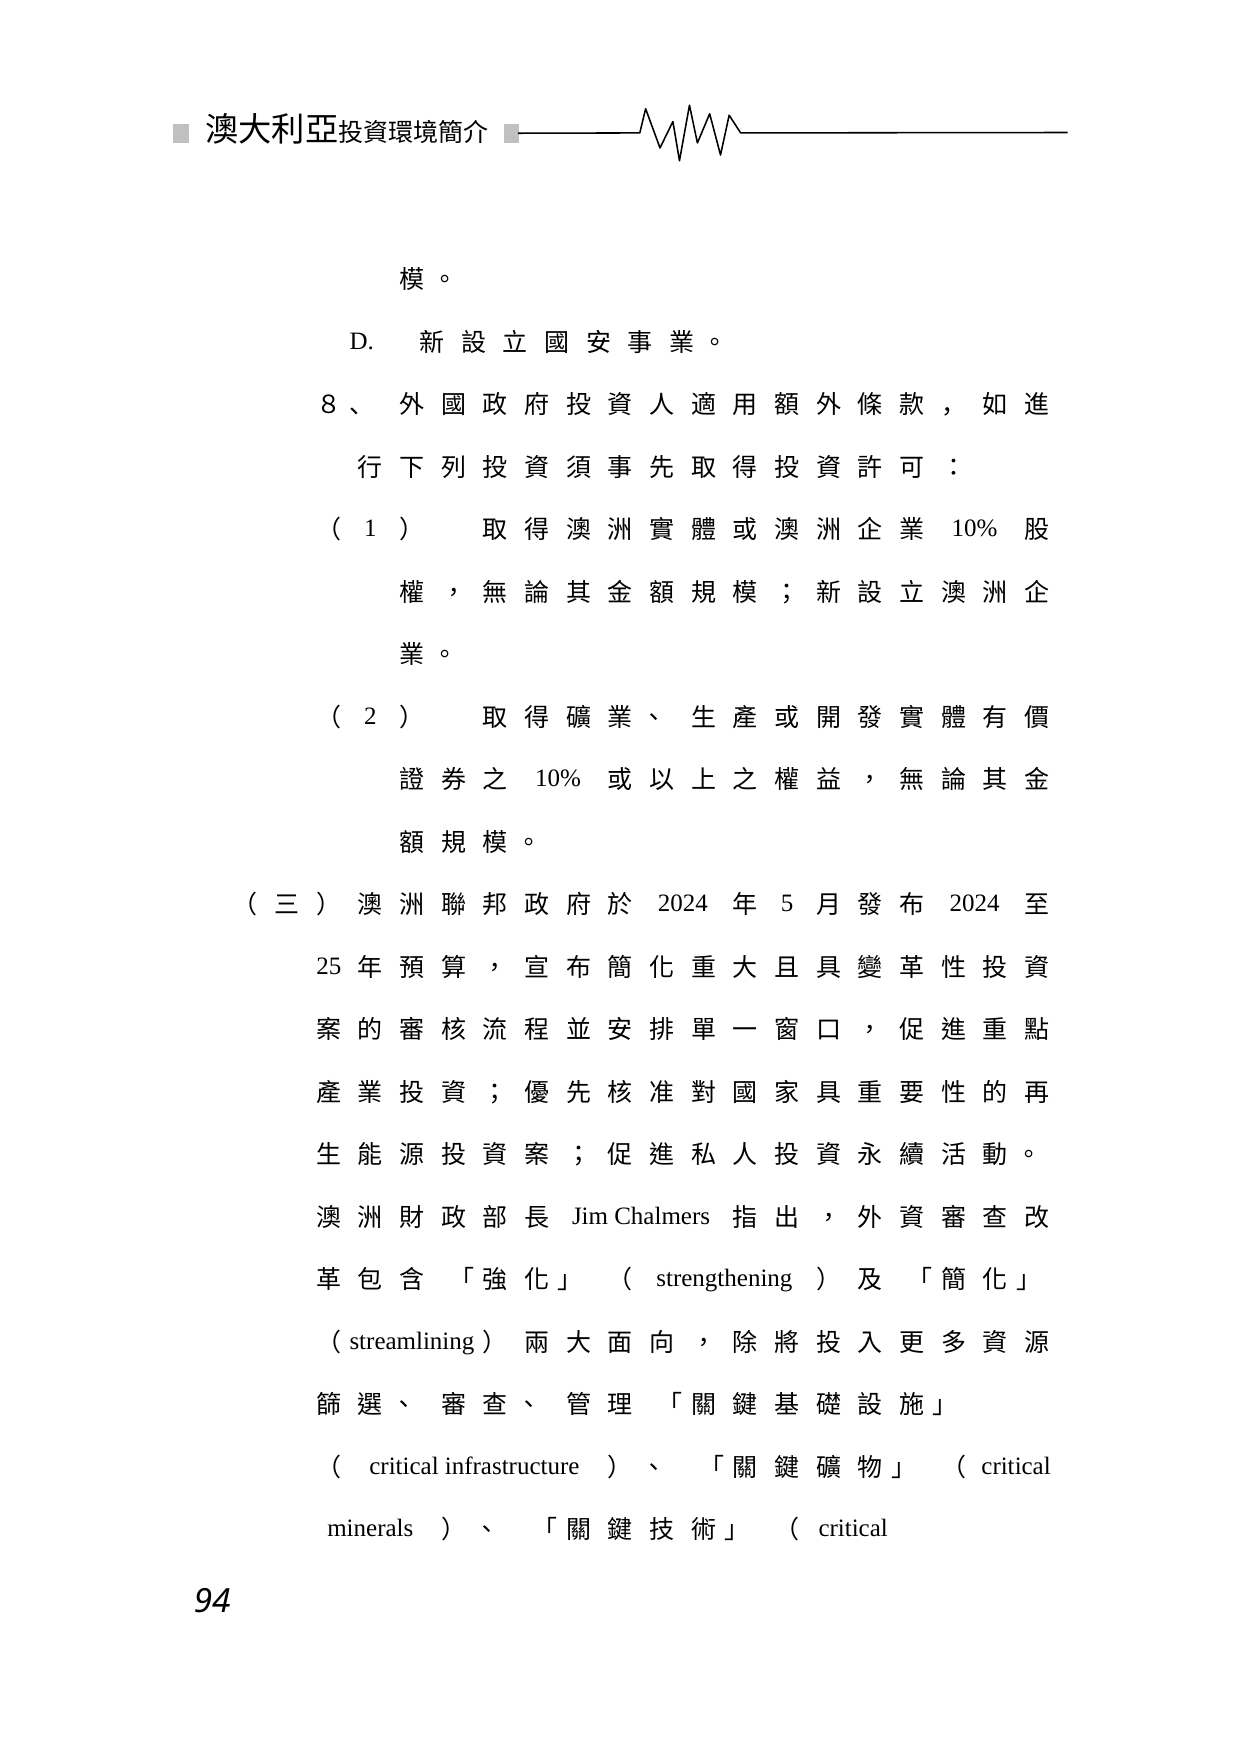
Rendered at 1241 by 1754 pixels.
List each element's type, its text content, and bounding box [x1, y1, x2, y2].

text ８、外國政府投資人適用額外條款，如進行下列投資須事先取得投資許可： [281, 361, 1058, 486]
text （1） 取得澳洲實體或澳洲企業10%股權，無論其金額規模；新設立澳洲企業。 [306, 486, 1058, 674]
text D. 新設立國安事業。 [330, 299, 1058, 361]
text （2） 取得礦業、生產或開發實體有價證券之10%或以上之權益，無論其金額規模。 [306, 674, 1058, 861]
text （三）澳洲聯邦政府於2024年5月發布2024至25年預算，宣布簡化重大且具變革性投資案的審核流程並安排單一窗口，促進重點產業投資；優先核准對國家具重要性的再生能源投資案；促進私人投資永續活動。澳洲財政部長Jim Chalmers指出，外資審查改革包含「強化」（strengthening）及「簡化」（streamlining）兩大面向，除將投入更多資源篩選、審查、管理「關鍵基礎設施」（critical infrastructure）、「關鍵礦物」（critical minerals）、「關鍵技術」（critical [207, 861, 1058, 1549]
text 模。 [330, 236, 1058, 299]
